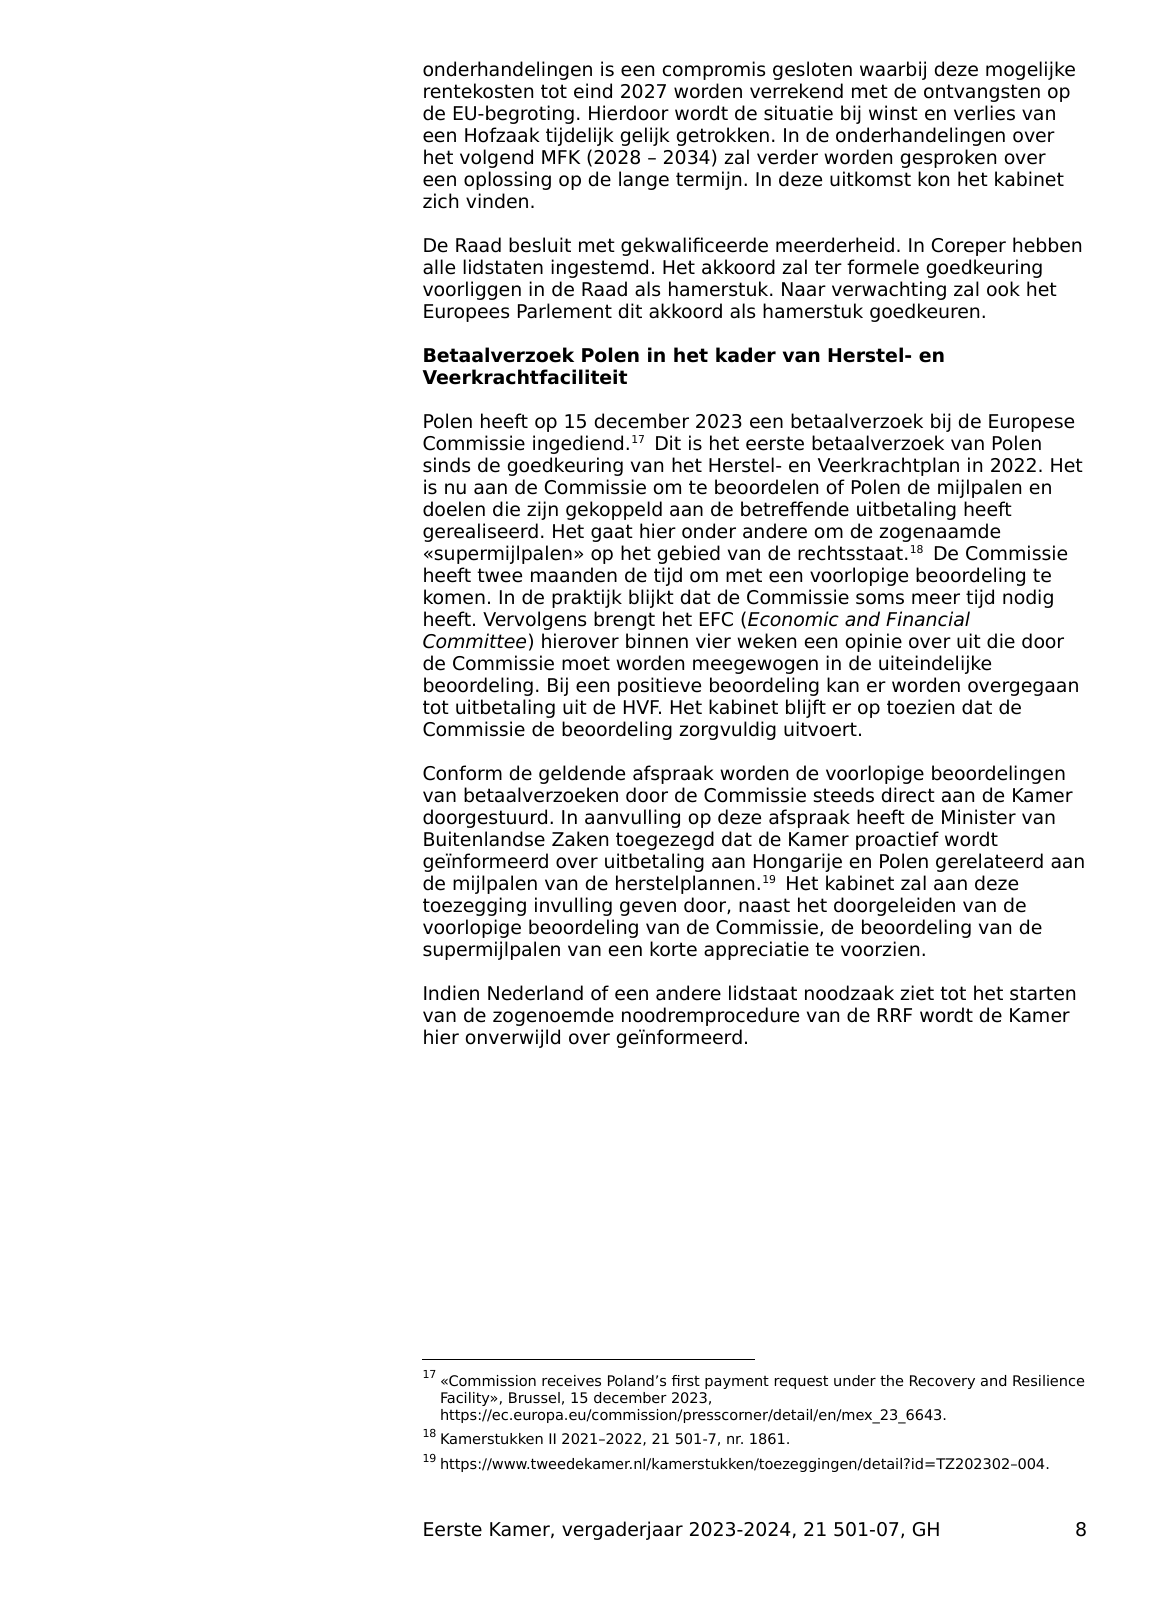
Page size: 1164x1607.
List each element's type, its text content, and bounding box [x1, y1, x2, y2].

text De Raad besluit met gekwalificeerde meerderheid. In Coreper hebben alle lidstaten ingestemd. Het akkoord zal ter formele goedkeuring voorliggen in de Raad als hamerstuk. Naar verwachting zal ook het Europees Parlement dit akkoord als hamerstuk goedkeuren. [422, 235, 1087, 323]
text Kamerstukken II 2021–2022, 21 501-7, nr. 1861. [422, 1427, 1087, 1449]
text https://www.tweedekamer.nl/kamerstukken/toezeggingen/detail?id=TZ202302–004. [422, 1452, 1087, 1474]
text Conform de geldende afspraak worden de voorlopige beoordelingen van betaalverzoeken door de Commissie steeds direct aan de Kamer doorgestuurd. In aanvulling op deze afspraak heeft de Minister van Buitenlandse Zaken toegezegd dat de Kamer proactief wordt geïnformeerd over uitbetaling aan Hongarije en Polen gerelateerd aan de mijlpalen van de herstelplannen. Het kabinet zal aan deze toezegging invulling geven door, naast het doorgeleiden van de voorlopige beoordeling van de Commissie, de beoordeling van de supermijlpalen van een korte appreciatie te voorzien. [422, 763, 1087, 961]
text Indien Nederland of een andere lidstaat noodzaak ziet tot het starten van de zogenoemde noodremprocedure van de RRF wordt de Kamer hier onverwijld over geïnformeerd. [422, 983, 1087, 1049]
subtitle Betaalverzoek Polen in het kader van Herstel- en Veerkrachtfaciliteit [422, 345, 1087, 389]
text Polen heeft op 15 december 2023 een betaalverzoek bij de Europese Commissie ingediend. Dit is het eerste betaalverzoek van Polen sinds de goedkeuring van het Herstel- en Veerkrachtplan in 2022. Het is nu aan de Commissie om te beoordelen of Polen de mijlpalen en doelen die zijn gekoppeld aan de betreffende uitbetaling heeft gerealiseerd. Het gaat hier onder andere om de zogenaamde «supermijlpalen» op het gebied van de rechtsstaat. De Commissie heeft twee maanden de tijd om met een voorlopige beoordeling te komen. In de praktijk blijkt dat de Commissie soms meer tijd nodig heeft. Vervolgens brengt het EFC (Economic and Financial Committee) hierover binnen vier weken een opinie over uit die door de Commissie moet worden meegewogen in de uiteindelijke beoordeling. Bij een positieve beoordeling kan er worden overgegaan tot uitbetaling uit de HVF. Het kabinet blijft er op toezien dat de Commissie de beoordeling zorgvuldig uitvoert. [422, 411, 1087, 741]
text onderhandelingen is een compromis gesloten waarbij deze mogelijke rentekosten tot eind 2027 worden verrekend met de ontvangsten op de EU-begroting. Hierdoor wordt de situatie bij winst en verlies van een Hofzaak tijdelijk gelijk getrokken. In de onderhandelingen over het volgend MFK (2028 – 2034) zal verder worden gesproken over een oplossing op de lange termijn. In deze uitkomst kon het kabinet zich vinden. [422, 59, 1087, 213]
text «Commission receives Poland’s first payment request under the Recovery and Resilience Facility», Brussel, 15 december 2023, https://ec.europa.eu/commission/presscorner/detail/en/mex_23_6643. [422, 1368, 1087, 1424]
